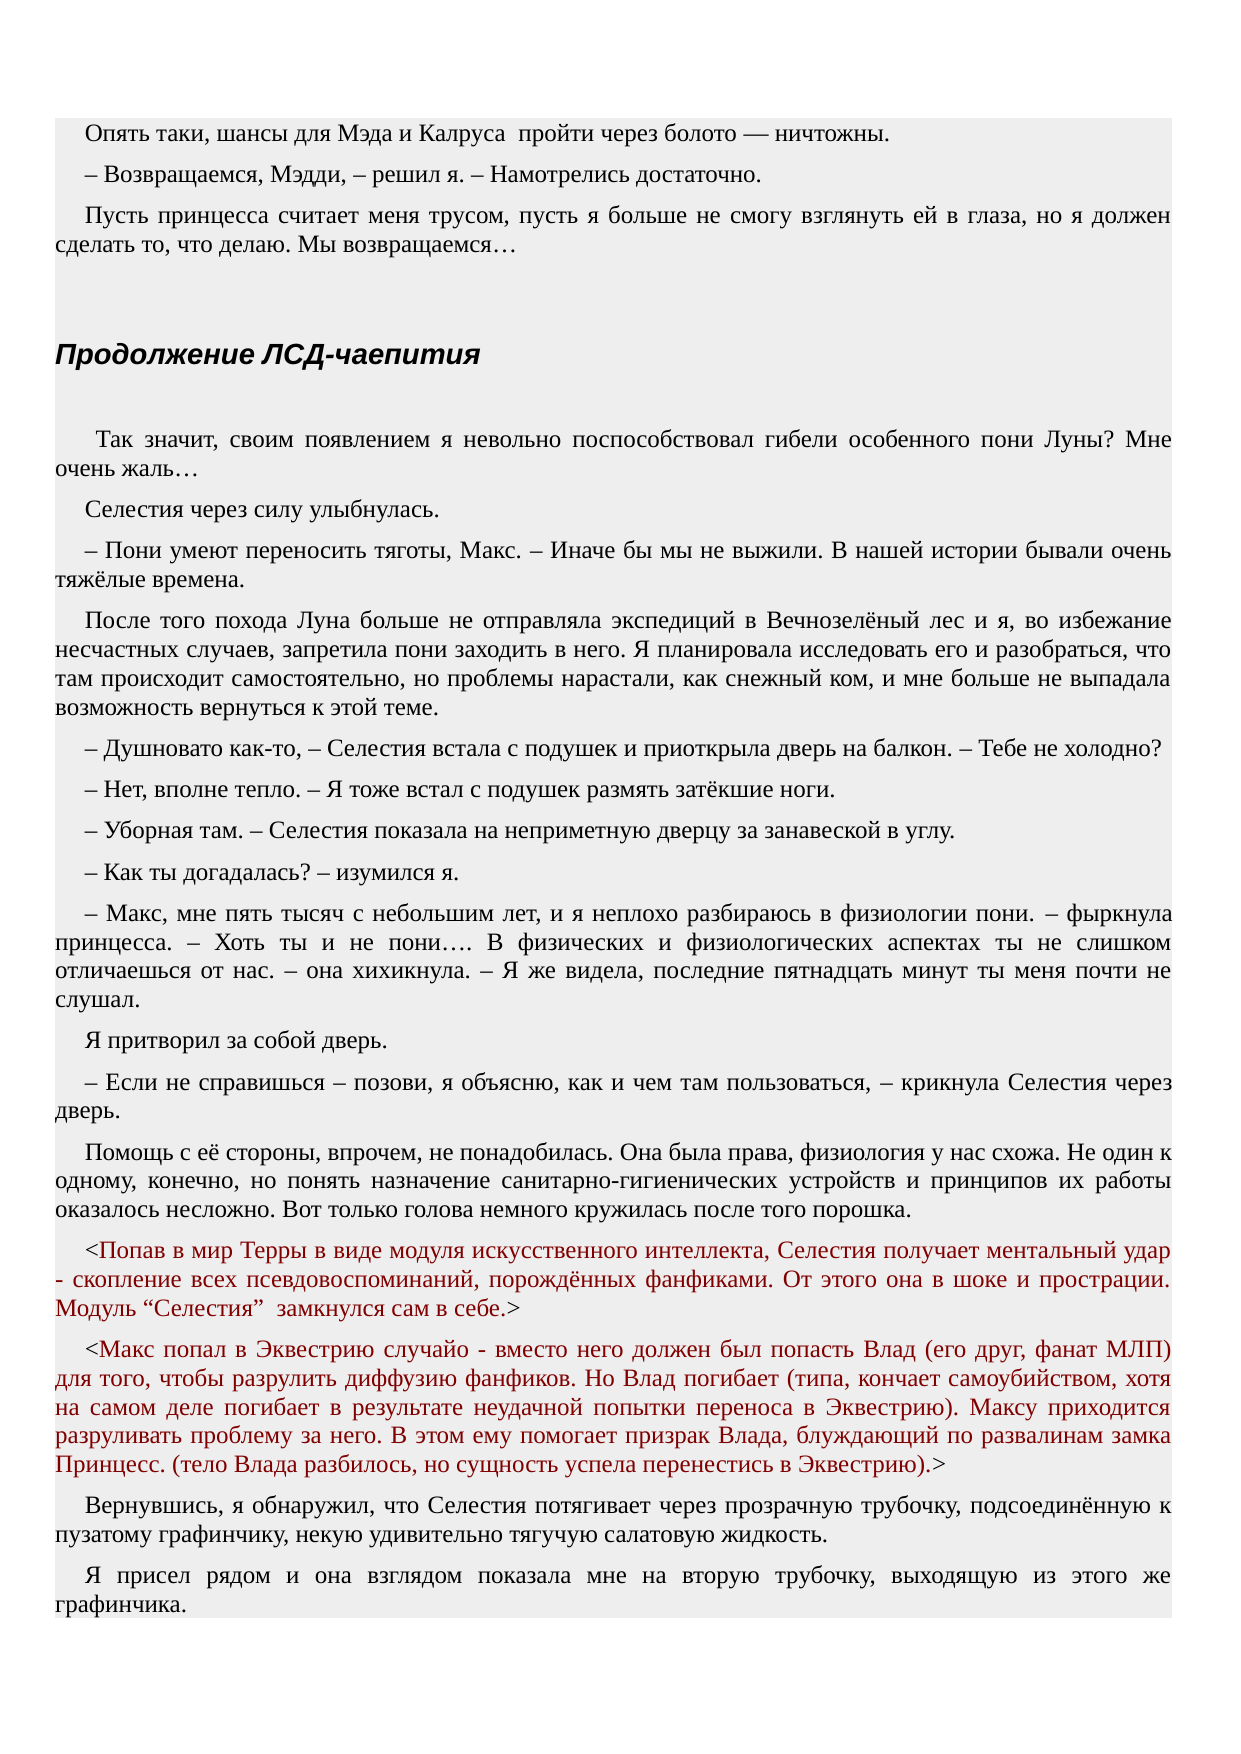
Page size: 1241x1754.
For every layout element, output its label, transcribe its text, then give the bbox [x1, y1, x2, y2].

text – Нет, вполне тепло. – Я тоже встал с подушек размять затёкшие ноги. [55, 774, 1172, 803]
text – Макс, мне пять тысяч с небольшим лет, и я неплохо разбираюсь в физиологии пони. – фыркнула принцесса. – Хоть ты и не пони…. В физических и физиологических аспектах ты не слишком отличаешься от нас. – она хихикнула. – Я же видела, последние пятнадцать минут ты меня почти не слушал. [55, 898, 1172, 1013]
text <Попав в мир Терры в виде модуля искусственного интеллекта, Селестия получает ментальный удар - скопление всех псевдовоспоминаний, порождённых фанфиками. От этого она в шоке и прострации. Модуль “Селестия” замкнулся сам в себе.> [55, 1235, 1172, 1322]
text – Как ты догадалась? – изумился я. [55, 857, 1172, 885]
text Я притворил за собой дверь. [55, 1025, 1172, 1054]
text Так значит, своим появлением я невольно поспособствовал гибели особенного пони Луны? Мне очень жаль… [55, 424, 1172, 482]
text – Душновато как-то, – Селестия встала с подушек и приоткрыла дверь на балкон. – Тебе не холодно? [55, 733, 1172, 762]
text После того похода Луна больше не отправляла экспедиций в Вечнозелёный лес и я, во избежание несчастных случаев, запретила пони заходить в него. Я планировала исследовать его и разобраться, что там происходит самостоятельно, но проблемы нарастали, как снежный ком, и мне больше не выпадала возможность вернуться к этой теме. [55, 605, 1172, 720]
text – Пони умеют переносить тяготы, Макс. – Иначе бы мы не выжили. В нашей истории бывали очень тяжёлые времена. [55, 535, 1172, 593]
text Селестия через силу улыбнулась. [55, 494, 1172, 523]
text Я присел рядом и она взглядом показала мне на вторую трубочку, выходящую из этого же графинчика. [55, 1560, 1172, 1618]
text Пусть принцесса считает меня трусом, пусть я больше не смогу взглянуть ей в глаза, но я должен сделать то, что делаю. Мы возвращаемся… [55, 201, 1172, 258]
text <Макс попал в Эквестрию случайо - вместо него должен был попасть Влад (его друг, фанат МЛП) для того, чтобы разрулить диффузию фанфиков. Но Влад погибает (типа, кончает самоубийством, хотя на самом деле погибает в результате неудачной попытки переноса в Эквестрию). Максу приходится разруливать проблему за него. В этом ему помогает призрак Влада, блуждающий по развалинам замка Принцесс. (тело Влада разбилось, но сущность успела перенестись в Эквестрию).> [55, 1334, 1172, 1478]
text Опять таки, шансы для Мэда и Калруса пройти через болото — ничтожны. [55, 118, 1172, 147]
text – Уборная там. – Селестия показала на неприметную дверцу за занавеской в углу. [55, 815, 1172, 844]
text – Если не справишься – позови, я объясню, как и чем там пользоваться, – крикнула Селестия через дверь. [55, 1067, 1172, 1124]
text – Возвращаемся, Мэдди, – решил я. – Намотрелись достаточно. [55, 159, 1172, 188]
text Вернувшись, я обнаружил, что Селестия потягивает через прозрачную трубочку, подсоединённую к пузатому графинчику, некую удивительно тягучую салатовую жидкость. [55, 1490, 1172, 1548]
text Помощь с её стороны, впрочем, не понадобилась. Она была права, физиология у нас схожа. Не один к одному, конечно, но понять назначение санитарно-гигиенических устройств и принципов их работы оказалось несложно. Вот только голова немного кружилась после того порошка. [55, 1137, 1172, 1223]
subtitle Продолжение ЛСД-чаепития [55, 337, 1172, 370]
